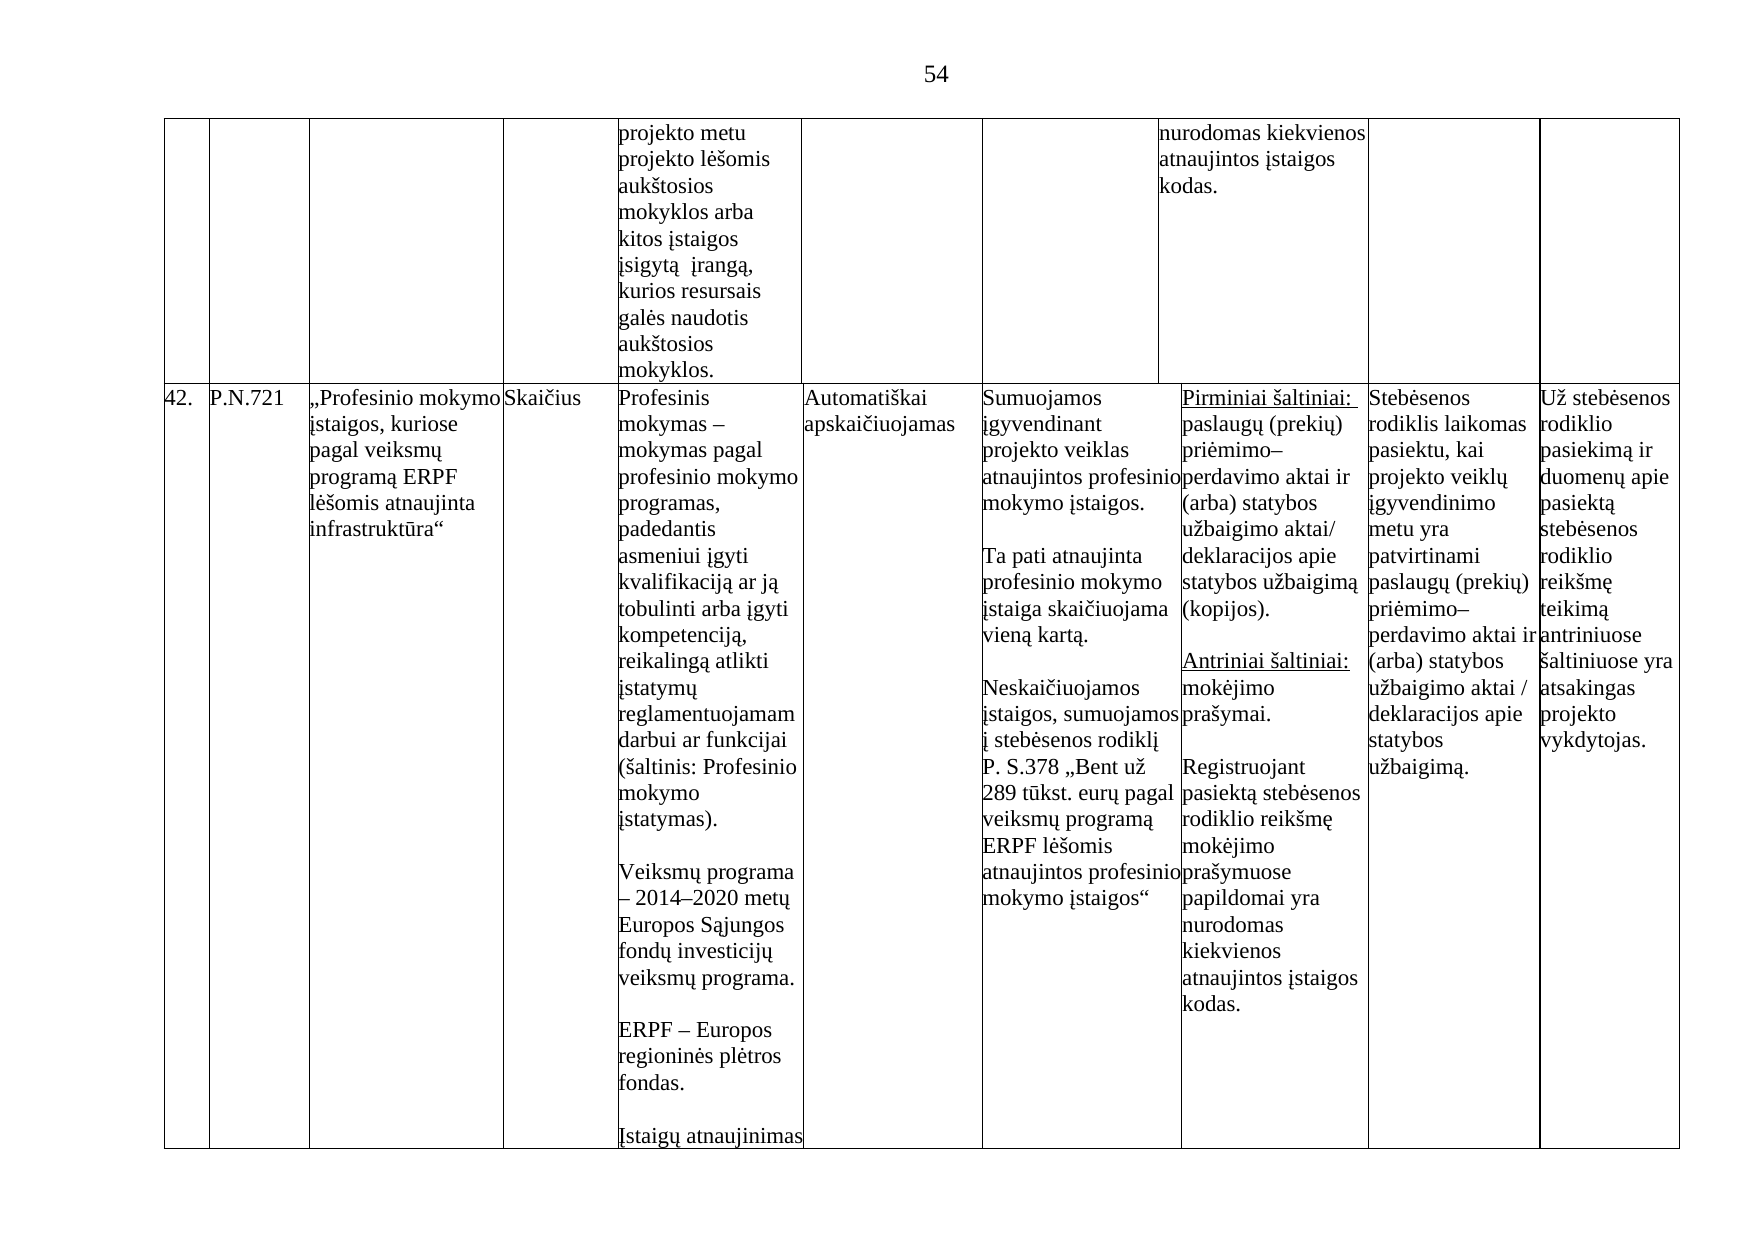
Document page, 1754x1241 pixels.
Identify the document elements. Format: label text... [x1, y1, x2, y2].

table_cell [165, 119, 209, 383]
table_cell [802, 119, 982, 383]
table_cell projekto metu projekto lėšomis aukštosios mokyklos arba kitos įstaigos įsigytą įrangą, kurios resursais galės naudotis aukštosios mokyklos. [619, 119, 801, 383]
table_cell Už stebėsenos rodiklio pasiekimą ir duomenų apie pasiektą stebėsenos rodiklio reikšmę teikimą antriniuose šaltiniuose yra atsakingas projekto vykdytojas. [1541, 384, 1679, 1148]
table_cell [310, 119, 503, 383]
table_cell [1369, 119, 1539, 383]
table_cell P.N.721 [210, 384, 309, 1148]
table_cell Pirminiai šaltiniai: paslaugų (prekių) priėmimo–perdavimo aktai ir (arba) statybos užbaigimo aktai/ deklaracijos apie statybos užbaigimą (kopijos). Antriniai šaltiniai: mokėjimo prašymai. Registruojant pasiektą stebėsenos rodiklio reikšmę mokėjimo prašymuose papildomai yra nurodomas kiekvienos atnaujintos įstaigos kodas. [1182, 384, 1368, 1148]
table_cell [983, 119, 1158, 383]
table_cell [210, 119, 309, 383]
table_cell [1541, 119, 1679, 383]
table_cell Skaičius [504, 384, 618, 1148]
table_cell Automatiškai apskaičiuojamas [804, 384, 982, 1148]
table_cell Sumuojamos įgyvendinant projekto veiklas atnaujintos profesinio mokymo įstaigos. Ta pati atnaujinta profesinio mokymo įstaiga skaičiuojama vieną kartą. Neskaičiuojamos įstaigos, sumuojamos į stebėsenos rodiklį P. S.378 „Bent už 289 tūkst. eurų pagal veiksmų programą ERPF lėšomis atnaujintos profesinio mokymo įstaigos“ [983, 384, 1181, 1148]
table_cell Stebėsenos rodiklis laikomas pasiektu, kai projekto veiklų įgyvendinimo metu yra patvirtinami paslaugų (prekių) priėmimo– perdavimo aktai ir (arba) statybos užbaigimo aktai / deklaracijos apie statybos užbaigimą. [1369, 384, 1539, 1148]
table_cell 42. [165, 384, 209, 1148]
table_cell nurodomas kiekvienos atnaujintos įstaigos kodas. [1159, 119, 1368, 383]
table_cell Profesinis mokymas – mokymas pagal profesinio mokymo programas, padedantis asmeniui įgyti kvalifikaciją ar ją tobulinti arba įgyti kompetenciją, reikalingą atlikti įstatymų reglamentuojamam darbui ar funkcijai (šaltinis: Profesinio mokymo įstatymas). Veiksmų programa – 2014–2020 metų Europos Sąjungos fondų investicijų veiksmų programa. ERPF – Europos regioninės plėtros fondas. Įstaigų atnaujinimas [619, 384, 803, 1148]
table_cell „Profesinio mokymo įstaigos, kuriose pagal veiksmų programą ERPF lėšomis atnaujinta infrastruktūra“ [310, 384, 503, 1148]
table_cell [504, 119, 618, 383]
